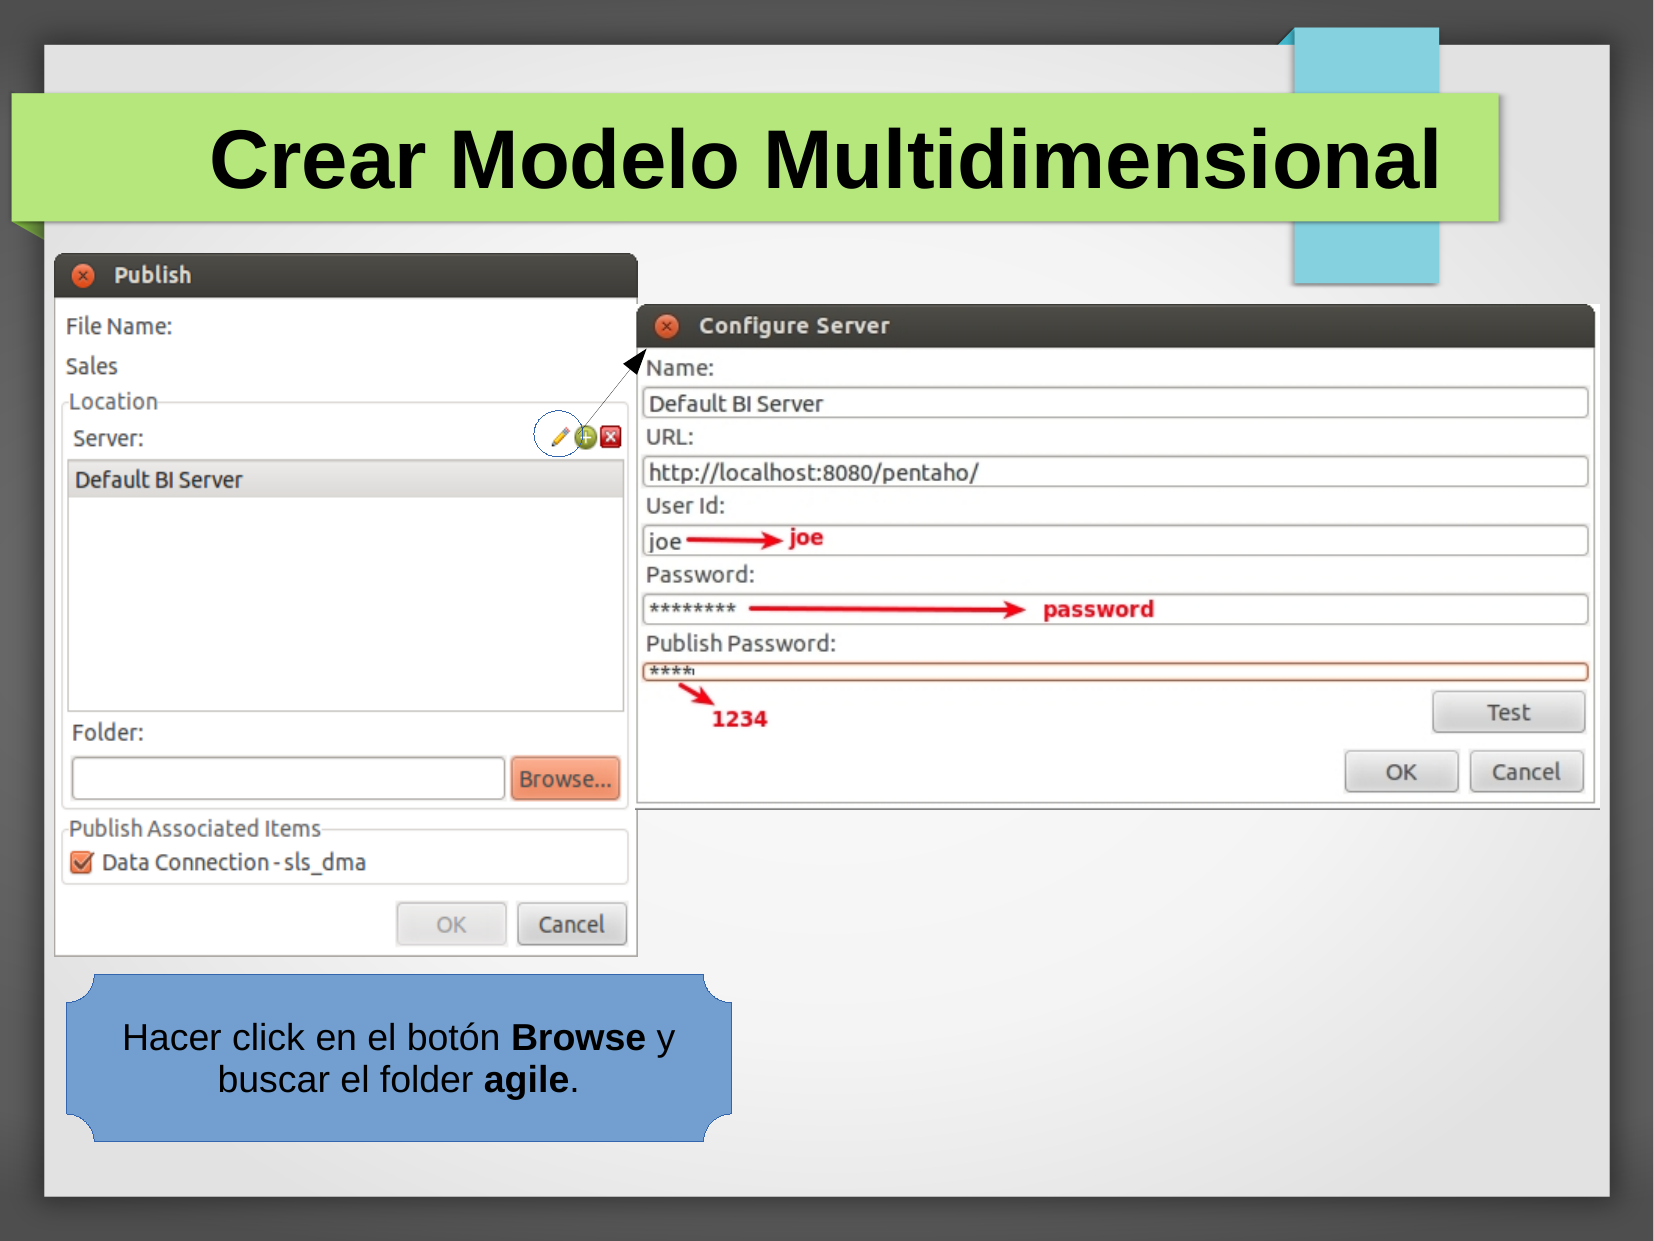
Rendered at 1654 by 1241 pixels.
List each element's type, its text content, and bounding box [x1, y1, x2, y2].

title Crear Modelo Multidimensional [70, 106, 1583, 213]
text_box Hacer click en el botón Browse y buscar el folder agile. [66, 974, 732, 1142]
picture [0, 0, 1654, 1241]
